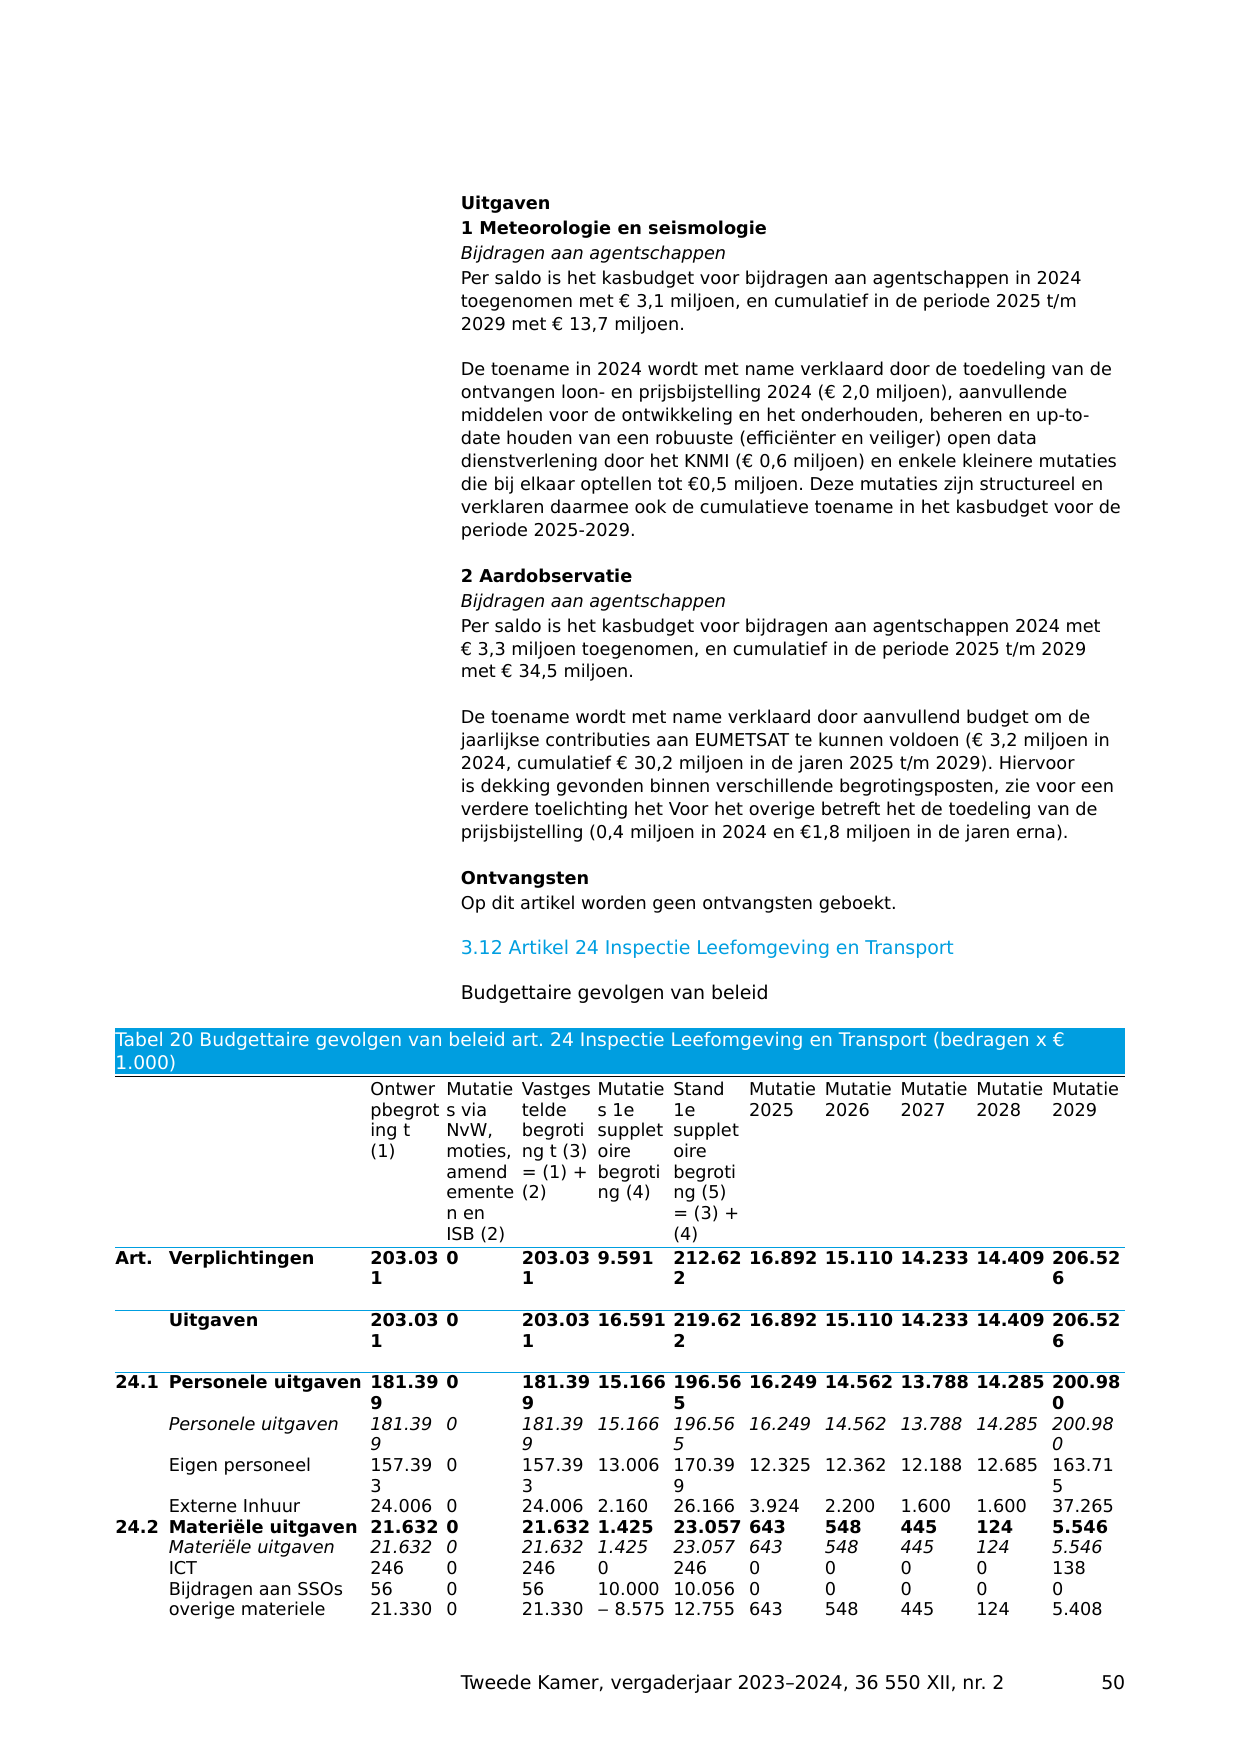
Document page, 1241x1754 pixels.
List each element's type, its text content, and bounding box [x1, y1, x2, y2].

table_cell ‒ 8.575 [595, 1599, 670, 1620]
table_cell Mutatie 2026 [822, 1077, 897, 1247]
table_cell 21.632 [519, 1517, 594, 1537]
text Bijdragen aan agentschappen [461, 589, 1125, 612]
table_cell Mutaties via NvW, moties, amendementen en ISB (2) [443, 1077, 519, 1247]
table_cell [115, 1289, 166, 1309]
table_cell 16.591 [595, 1311, 670, 1351]
table_cell 0 [746, 1558, 822, 1579]
table_cell 5.546 [1049, 1517, 1125, 1537]
table_cell 0 [822, 1558, 897, 1579]
table_cell [898, 1289, 973, 1309]
table_cell 0 [973, 1579, 1049, 1599]
table_cell Externe Inhuur [166, 1496, 367, 1517]
text De toename wordt met name verklaard door aanvullend budget om de jaarlijkse contributies aan EUMETSAT te kunnen voldoen (€ 3,2 miljoen in 2024, cumulatief € 30,2 miljoen in de jaren 2025 t/m 2029). Hiervoor is dekking gevonden binnen verschillende begrotingsposten, zie voor een verdere toelichting het Voor het overige betreft het de toedeling van de prijsbijstelling (0,4 miljoen in 2024 en €1,8 miljoen in de jaren erna). [461, 705, 1125, 843]
table_cell 24.2 [115, 1517, 166, 1537]
title 3.12 Artikel 24 Inspectie Leefomgeving en Transport [461, 937, 1125, 958]
table_cell 14.409 [973, 1248, 1049, 1289]
table_cell 12.188 [898, 1455, 973, 1496]
table_cell 0 [595, 1558, 670, 1579]
table_cell 0 [443, 1517, 519, 1537]
table_cell [822, 1351, 897, 1372]
table_cell 548 [822, 1517, 897, 1537]
table_cell [822, 1289, 897, 1309]
table_cell [115, 1311, 166, 1351]
table_cell 0 [443, 1579, 519, 1599]
table_cell 26.166 [670, 1496, 746, 1517]
table_cell 56 [367, 1579, 443, 1599]
table_cell [443, 1289, 519, 1309]
table_cell 13.788 [898, 1373, 973, 1414]
table_cell 12.362 [822, 1455, 897, 1496]
table_cell 12.325 [746, 1455, 822, 1496]
table_cell 170.399 [670, 1455, 746, 1496]
table_cell Personele uitgaven [166, 1414, 367, 1455]
table_cell 212.622 [670, 1248, 746, 1289]
table_cell 0 [443, 1414, 519, 1455]
text 2 Aardobservatie [461, 564, 1125, 587]
table_cell 21.330 [367, 1599, 443, 1620]
table_cell [746, 1351, 822, 1372]
table_cell 16.249 [746, 1414, 822, 1455]
table_cell 56 [519, 1579, 594, 1599]
table_cell 0 [443, 1373, 519, 1414]
table_cell 124 [973, 1599, 1049, 1620]
table_cell 181.399 [519, 1414, 594, 1455]
table_cell 203.031 [519, 1248, 594, 1289]
table_cell Mutatie 2028 [973, 1077, 1049, 1247]
table_cell Materiële uitgaven [166, 1517, 367, 1537]
table_cell Vastgestelde begroting t (3) = (1) + (2) [519, 1077, 594, 1247]
table_cell [115, 1579, 166, 1599]
table_cell 13.788 [898, 1414, 973, 1455]
table_cell [166, 1289, 367, 1309]
table_cell 206.526 [1049, 1311, 1125, 1351]
table_cell 445 [898, 1517, 973, 1537]
table_cell [746, 1289, 822, 1309]
table_cell [115, 1558, 166, 1579]
table_cell [166, 1077, 367, 1247]
table_cell 445 [898, 1599, 973, 1620]
table_cell Mutaties 1e suppletoire begroting (4) [595, 1077, 670, 1247]
text Per saldo is het kasbudget voor bijdragen aan agentschappen in 2024 toegenomen met € 3,1 miljoen, en cumulatief in de periode 2025 t/m 2029 met € 13,7 miljoen. [461, 266, 1125, 334]
table_cell 0 [1049, 1579, 1125, 1599]
table_cell [1049, 1289, 1125, 1309]
table_cell 21.632 [519, 1538, 594, 1558]
table_cell 21.632 [367, 1538, 443, 1558]
table_cell Mutatie 2029 [1049, 1077, 1125, 1247]
table_cell [115, 1351, 166, 1372]
text Bijdragen aan agentschappen [461, 241, 1125, 264]
table_cell 219.622 [670, 1311, 746, 1351]
table_cell [115, 1496, 166, 1517]
table_cell 181.399 [519, 1373, 594, 1414]
table_cell Stand 1e suppletoire begroting (5) = (3) + (4) [670, 1077, 746, 1247]
table_cell [367, 1351, 443, 1372]
table_cell 0 [443, 1599, 519, 1620]
table_cell 2.200 [822, 1496, 897, 1517]
table_cell [595, 1289, 670, 1309]
table_cell [115, 1455, 166, 1496]
table_cell 643 [746, 1538, 822, 1558]
table_cell Uitgaven [166, 1311, 367, 1351]
table_cell 206.526 [1049, 1248, 1125, 1289]
table_cell 21.330 [519, 1599, 594, 1620]
table_cell 5.546 [1049, 1538, 1125, 1558]
text Op dit artikel worden geen ontvangsten geboekt. [461, 891, 1125, 914]
table_cell 14.285 [973, 1373, 1049, 1414]
table_cell Mutatie 2027 [898, 1077, 973, 1247]
table_cell 246 [519, 1558, 594, 1579]
text De toename in 2024 wordt met name verklaard door de toedeling van de ontvangen loon- en prijsbijstelling 2024 (€ 2,0 miljoen), aanvullende middelen voor de ontwikkeling en het onderhouden, beheren en up-to-date houden van een robuuste (efficiënter en veiliger) open data dienstverlening door het KNMI (€ 0,6 miljoen) en enkele kleinere mutaties die bij elkaar optellen tot €0,5 miljoen. Deze mutaties zijn structureel en verklaren daarmee ook de cumulatieve toename in het kasbudget voor de periode 2025-2029. [461, 357, 1125, 541]
table_cell [1049, 1351, 1125, 1372]
table_cell 16.892 [746, 1248, 822, 1289]
table_cell overige materiele [166, 1599, 367, 1620]
text 1 Meteorologie en seismologie [461, 216, 1125, 239]
table_cell 0 [746, 1579, 822, 1599]
table_cell [443, 1351, 519, 1372]
table_cell [115, 1599, 166, 1620]
table_cell 9.591 [595, 1248, 670, 1289]
table_cell 23.057 [670, 1517, 746, 1537]
table_cell 548 [822, 1538, 897, 1558]
table_cell 643 [746, 1599, 822, 1620]
table_cell [973, 1351, 1049, 1372]
table_cell 124 [973, 1538, 1049, 1558]
table_cell 445 [898, 1538, 973, 1558]
table_cell 14.233 [898, 1248, 973, 1289]
table_cell [973, 1289, 1049, 1309]
table_cell [367, 1289, 443, 1309]
table_cell 14.285 [973, 1414, 1049, 1455]
table_cell [166, 1351, 367, 1372]
table_cell 0 [443, 1248, 519, 1289]
table_cell 15.166 [595, 1414, 670, 1455]
table_cell 21.632 [367, 1517, 443, 1537]
table_cell 0 [973, 1558, 1049, 1579]
table_cell 548 [822, 1599, 897, 1620]
table_cell [670, 1351, 746, 1372]
table_cell 1.425 [595, 1517, 670, 1537]
title Budgettaire gevolgen van beleid [461, 982, 1125, 1004]
table_cell 0 [898, 1579, 973, 1599]
table_cell Eigen personeel [166, 1455, 367, 1496]
table_cell 0 [443, 1538, 519, 1558]
table_cell 196.565 [670, 1414, 746, 1455]
table_cell 24.006 [367, 1496, 443, 1517]
table_cell 14.562 [822, 1373, 897, 1414]
table_cell [115, 1414, 166, 1455]
table_cell 246 [367, 1558, 443, 1579]
table_cell [670, 1289, 746, 1309]
table_cell Bijdragen aan SSOs [166, 1579, 367, 1599]
table_cell ICT [166, 1558, 367, 1579]
table_cell 10.000 [595, 1579, 670, 1599]
table_cell 16.892 [746, 1311, 822, 1351]
table_cell 203.031 [367, 1248, 443, 1289]
table_cell 643 [746, 1517, 822, 1537]
table_cell 16.249 [746, 1373, 822, 1414]
table_cell 157.393 [519, 1455, 594, 1496]
table_cell [519, 1289, 594, 1309]
table_cell 0 [443, 1311, 519, 1351]
table_cell 37.265 [1049, 1496, 1125, 1517]
table_cell 203.031 [367, 1311, 443, 1351]
table_cell 0 [443, 1558, 519, 1579]
table_cell 246 [670, 1558, 746, 1579]
table_cell [519, 1351, 594, 1372]
table_cell 12.755 [670, 1599, 746, 1620]
text Ontvangsten [461, 866, 1125, 889]
table_cell 181.399 [367, 1414, 443, 1455]
table_cell 0 [898, 1558, 973, 1579]
table_cell Verplichtingen [166, 1248, 367, 1289]
table_cell 0 [443, 1496, 519, 1517]
table_cell 15.166 [595, 1373, 670, 1414]
table_cell [115, 1077, 166, 1247]
table_cell [595, 1351, 670, 1372]
table_cell 24.006 [519, 1496, 594, 1517]
table_cell 1.600 [973, 1496, 1049, 1517]
table_cell 23.057 [670, 1538, 746, 1558]
table_cell 2.160 [595, 1496, 670, 1517]
table_cell 5.408 [1049, 1599, 1125, 1620]
table_cell 14.562 [822, 1414, 897, 1455]
table_cell Personele uitgaven [166, 1373, 367, 1414]
table_cell 3.924 [746, 1496, 822, 1517]
table_cell Materiële uitgaven [166, 1538, 367, 1558]
table_cell 200.980 [1049, 1414, 1125, 1455]
table_cell 14.409 [973, 1311, 1049, 1351]
text Uitgaven [461, 191, 1125, 214]
table_cell 1.425 [595, 1538, 670, 1558]
table_cell 196.565 [670, 1373, 746, 1414]
table_cell [115, 1538, 166, 1558]
table_cell 15.110 [822, 1248, 897, 1289]
table_cell 15.110 [822, 1311, 897, 1351]
table_cell Mutatie 2025 [746, 1077, 822, 1247]
table_cell 1.600 [898, 1496, 973, 1517]
table_cell 0 [822, 1579, 897, 1599]
table_cell 200.980 [1049, 1373, 1125, 1414]
table_cell Art. [115, 1248, 166, 1289]
table_cell 124 [973, 1517, 1049, 1537]
table_cell 138 [1049, 1558, 1125, 1579]
text Per saldo is het kasbudget voor bijdragen aan agentschappen 2024 met € 3,3 miljoen toegenomen, en cumulatief in de periode 2025 t/m 2029 met € 34,5 miljoen. [461, 614, 1125, 682]
table_cell 10.056 [670, 1579, 746, 1599]
table_cell 12.685 [973, 1455, 1049, 1496]
table_cell 0 [443, 1455, 519, 1496]
table_cell 14.233 [898, 1311, 973, 1351]
table_cell 24.1 [115, 1373, 166, 1414]
table_cell 157.393 [367, 1455, 443, 1496]
table_cell [898, 1351, 973, 1372]
table_cell 203.031 [519, 1311, 594, 1351]
table_cell 13.006 [595, 1455, 670, 1496]
table_cell 181.399 [367, 1373, 443, 1414]
table_cell Ontwerpbegroting t (1) [367, 1077, 443, 1247]
table_cell 163.715 [1049, 1455, 1125, 1496]
